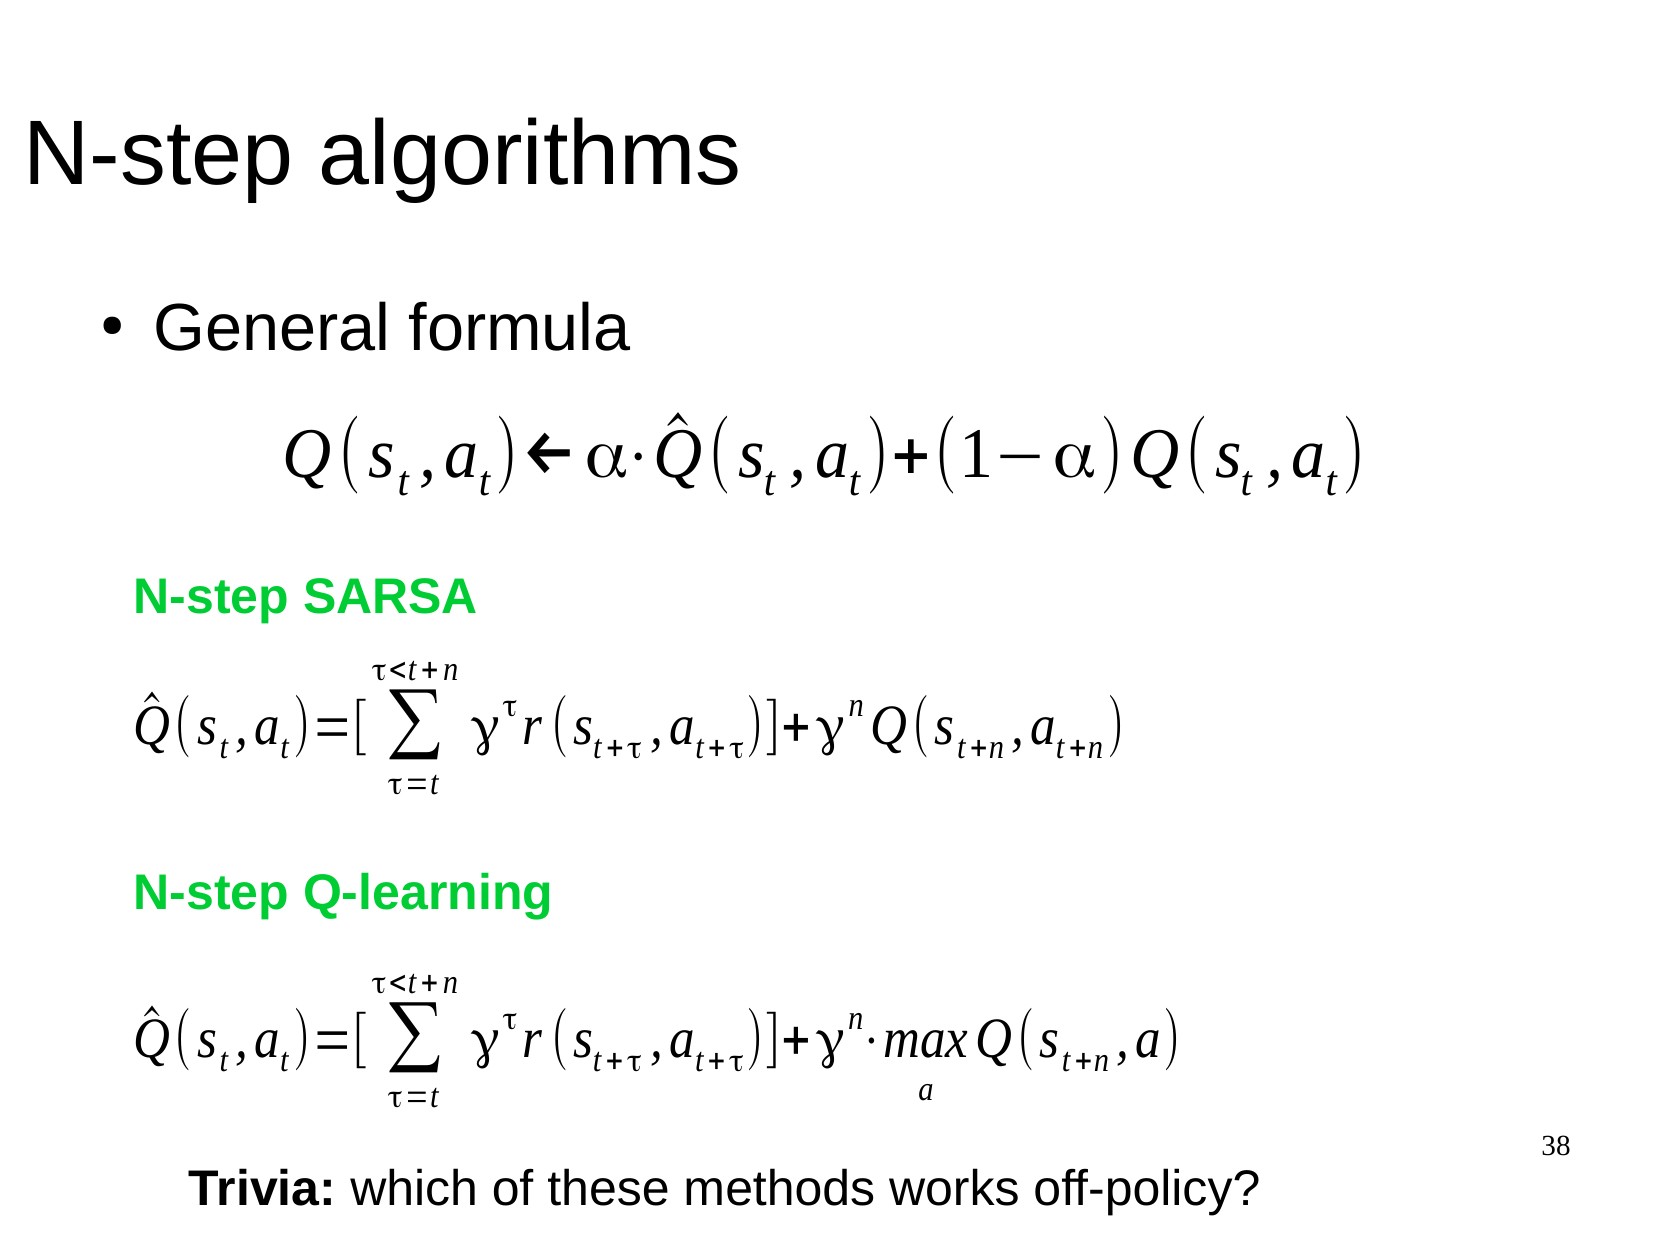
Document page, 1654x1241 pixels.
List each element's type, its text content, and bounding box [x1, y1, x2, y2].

text_box N-step SARSA [118, 561, 493, 633]
title N-step algorithms [23, 49, 1512, 257]
text_box Trivia: which of these methods works off-policy? [171, 1150, 1279, 1228]
chart [120, 961, 1193, 1117]
list General formula [82, 290, 1571, 1010]
chart [120, 648, 1137, 804]
chart [265, 406, 1383, 505]
text_box N-step Q-learning [118, 856, 569, 928]
